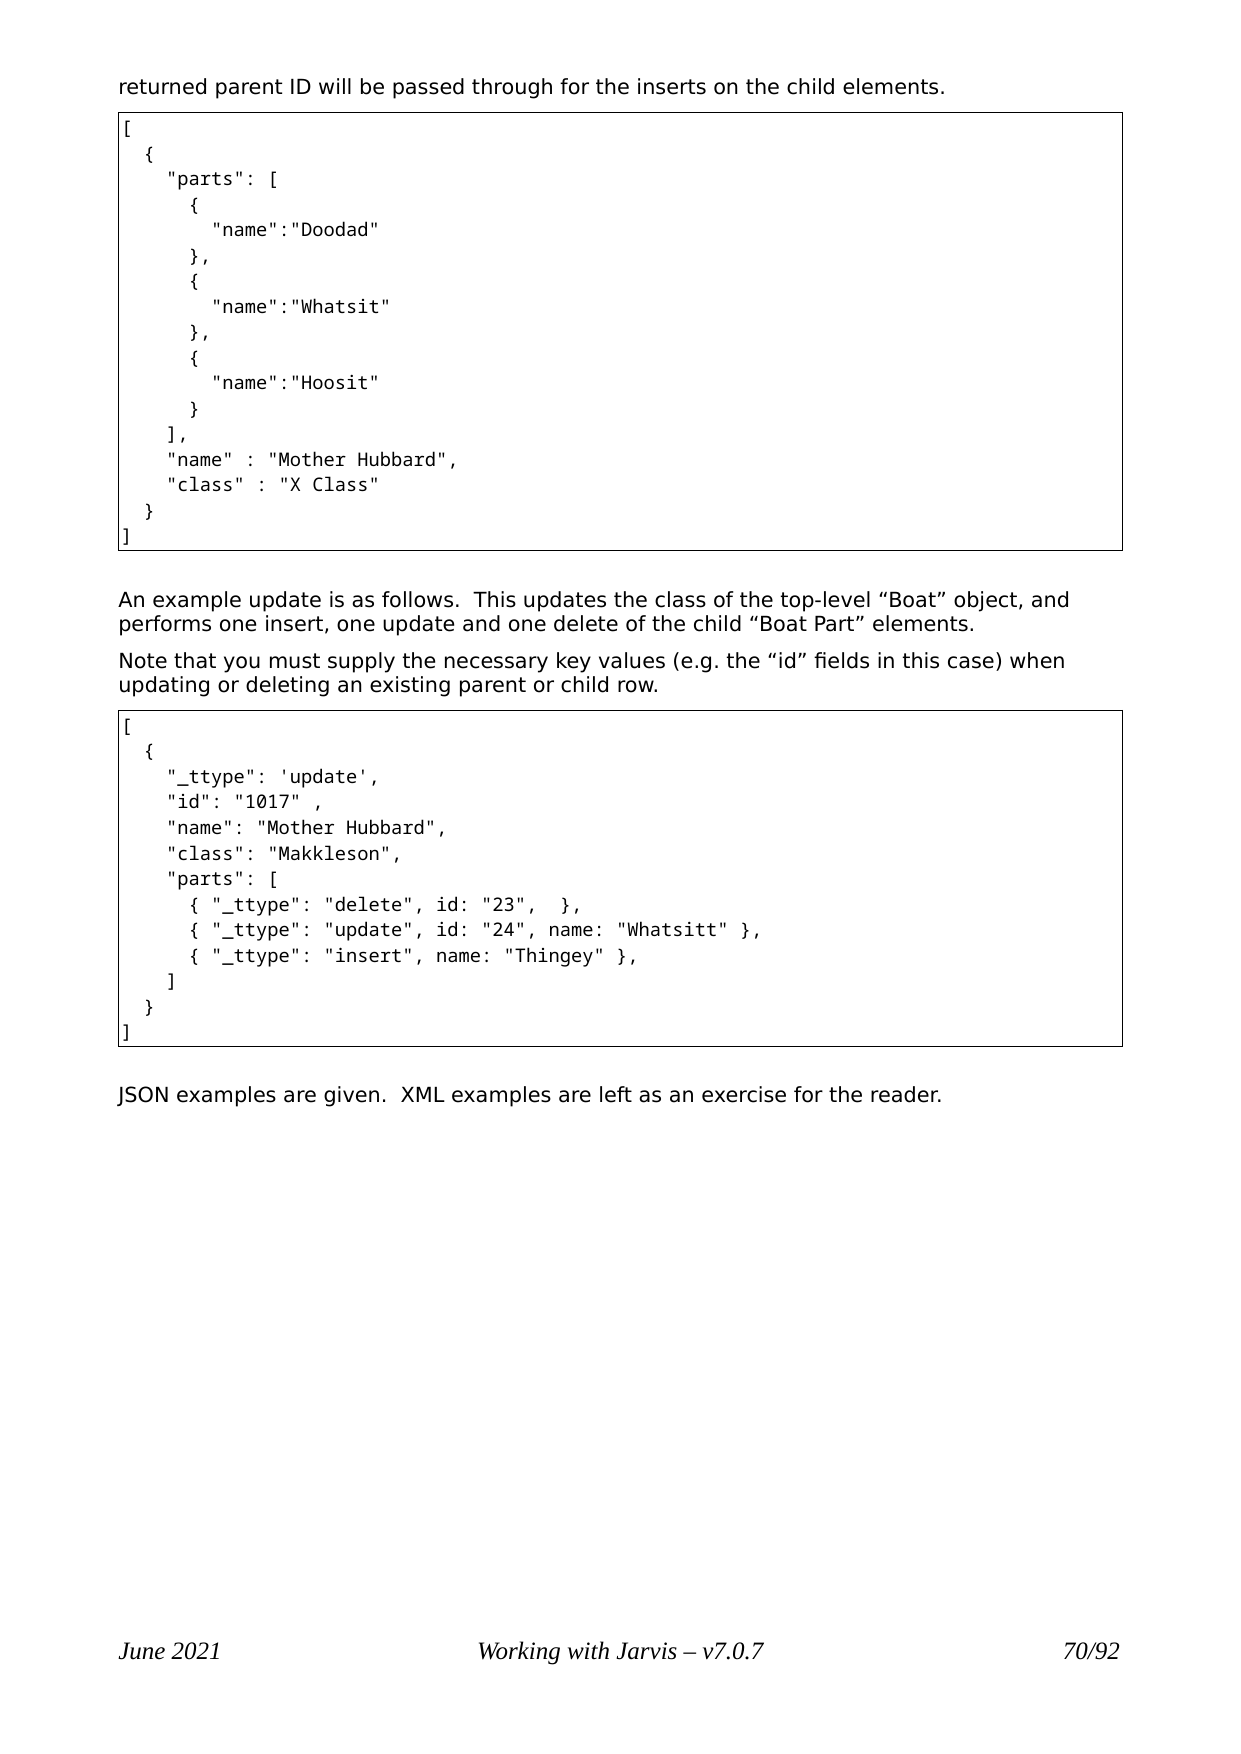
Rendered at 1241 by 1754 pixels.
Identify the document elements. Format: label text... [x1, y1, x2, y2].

text { [119, 735, 1122, 761]
text [ [119, 113, 1122, 137]
text JSON examples are given. XML examples are left as an exercise for the reader. [118, 1083, 1122, 1108]
text { "_ttype": "insert", name: "Thingey" }, [119, 939, 1122, 965]
text "_ttype": 'update', [119, 761, 1122, 786]
text "name":"Whatsit" [119, 290, 1122, 316]
text { "_ttype": "update", id: "24", name: "Whatsitt" }, [119, 914, 1122, 939]
text { [119, 341, 1122, 367]
text "id": "1017" , [119, 786, 1122, 812]
text "name" : "Mother Hubbard", [119, 443, 1122, 469]
text "name":"Doodad" [119, 214, 1122, 239]
text "class" : "X Class" [119, 469, 1122, 494]
text [ [119, 711, 1122, 735]
text }, [119, 316, 1122, 341]
text "name": "Mother Hubbard", [119, 812, 1122, 837]
text } [119, 392, 1122, 418]
text ] [119, 965, 1122, 990]
text }, [119, 239, 1122, 265]
text "class": "Makkleson", [119, 837, 1122, 863]
text } [119, 990, 1122, 1016]
text "parts": [ [119, 163, 1122, 188]
text returned parent ID will be passed through for the inserts on the child elements. [118, 75, 1122, 99]
text "name":"Hoosit" [119, 367, 1122, 392]
text "parts": [ [119, 863, 1122, 888]
text An example update is as follows. This updates the class of the top-level “Boat” object, and performs one insert, one update and one delete of the child “Boat Part” elements. [118, 588, 1122, 636]
text Note that you must supply the necessary key values (e.g. the “id” fields in this case) when updating or deleting an existing parent or child row. [118, 649, 1122, 697]
text { [119, 137, 1122, 163]
text { [119, 188, 1122, 214]
text } [119, 494, 1122, 520]
text ], [119, 418, 1122, 443]
text { "_ttype": "delete", id: "23", }, [119, 888, 1122, 914]
text ] [119, 520, 1122, 550]
text ] [119, 1016, 1122, 1046]
text { [119, 265, 1122, 290]
